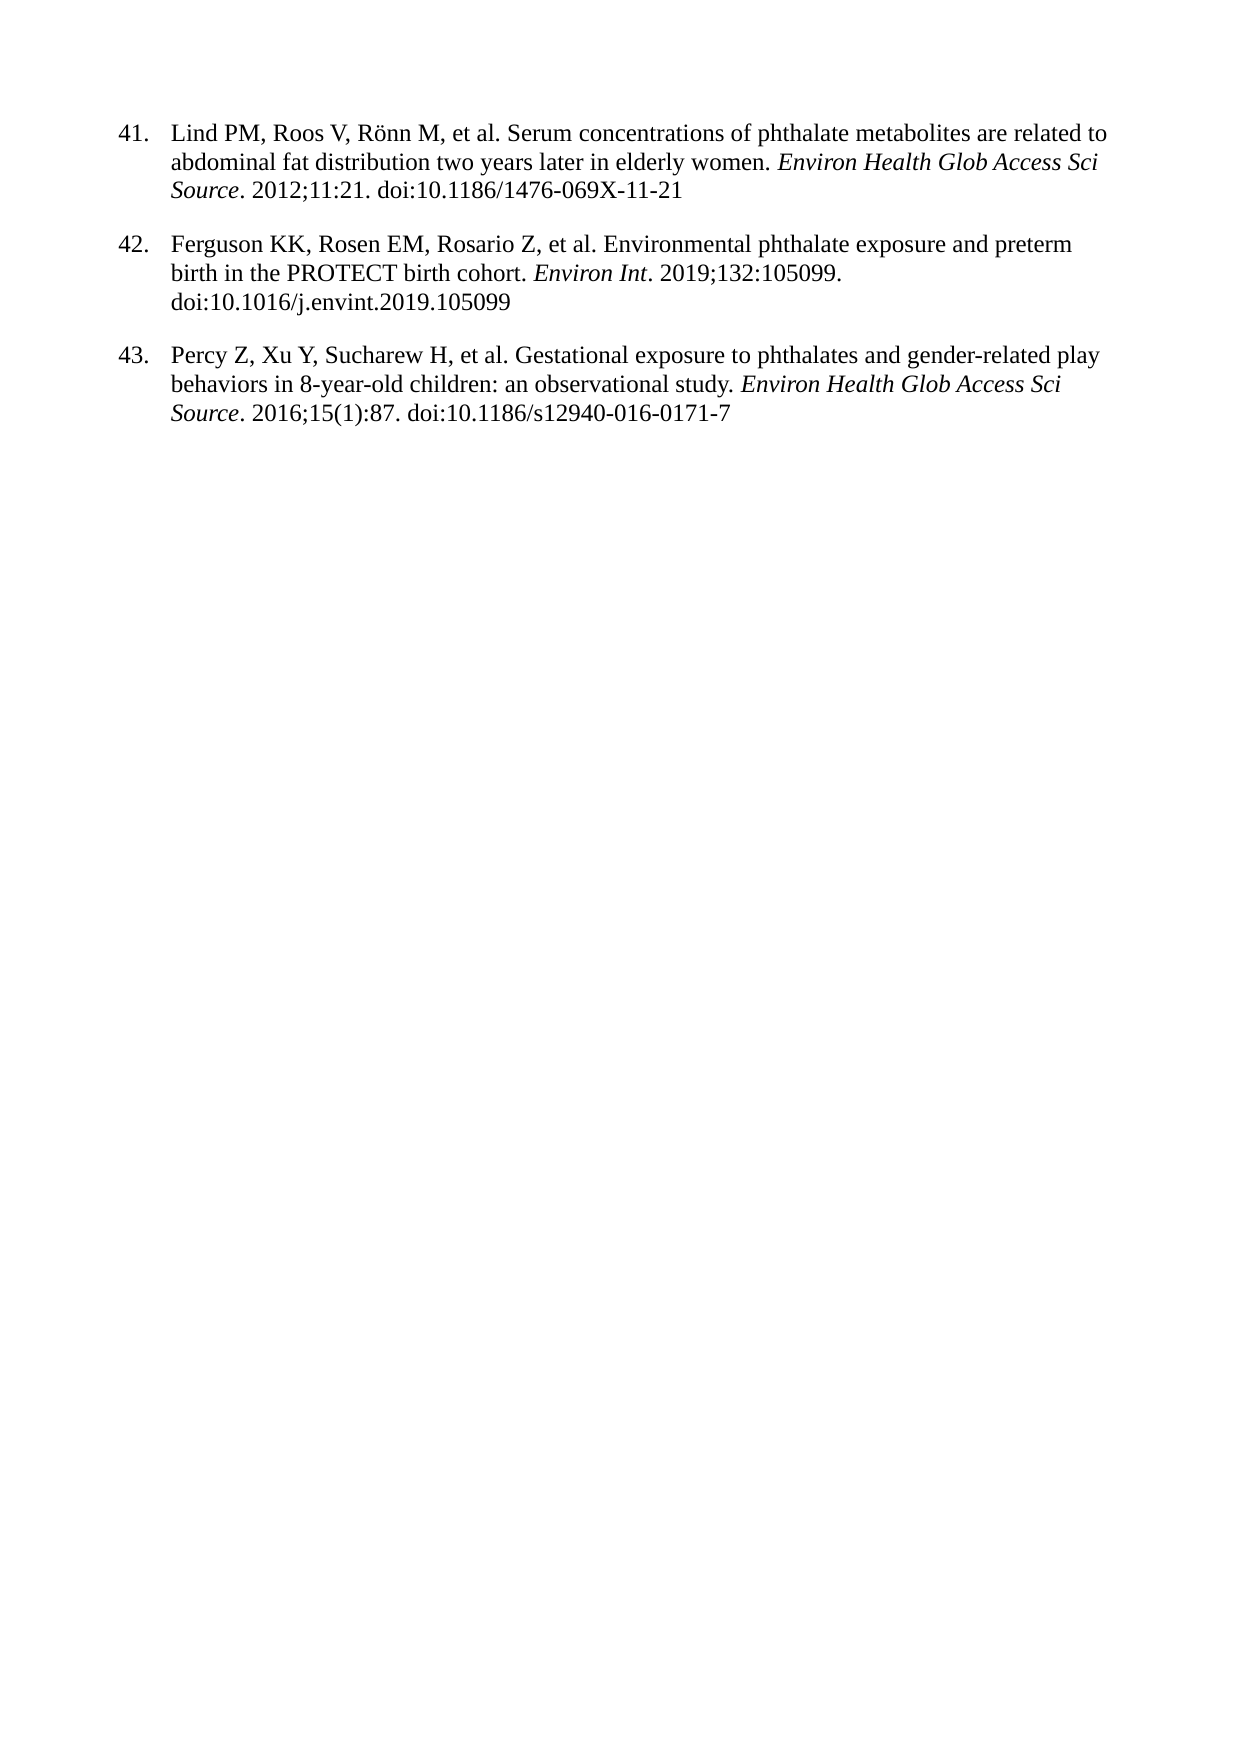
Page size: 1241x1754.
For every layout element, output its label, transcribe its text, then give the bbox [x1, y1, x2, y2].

text 41. Lind PM, Roos V, Rönn M, et al. Serum concentrations of phthalate metabolites are related to abdominal fat distribution two years later in elderly women. Environ Health Glob Access Sci Source. 2012;11:21. doi:10.1186/1476-069X-11-21 [118, 118, 1122, 204]
text 43. Percy Z, Xu Y, Sucharew H, et al. Gestational exposure to phthalates and gender-related play behaviors in 8-year-old children: an observational study. Environ Health Glob Access Sci Source. 2016;15(1):87. doi:10.1186/s12940-016-0171-7 [118, 341, 1122, 427]
text 42. Ferguson KK, Rosen EM, Rosario Z, et al. Environmental phthalate exposure and preterm birth in the PROTECT birth cohort. Environ Int. 2019;132:105099. doi:10.1016/j.envint.2019.105099 [118, 229, 1122, 316]
